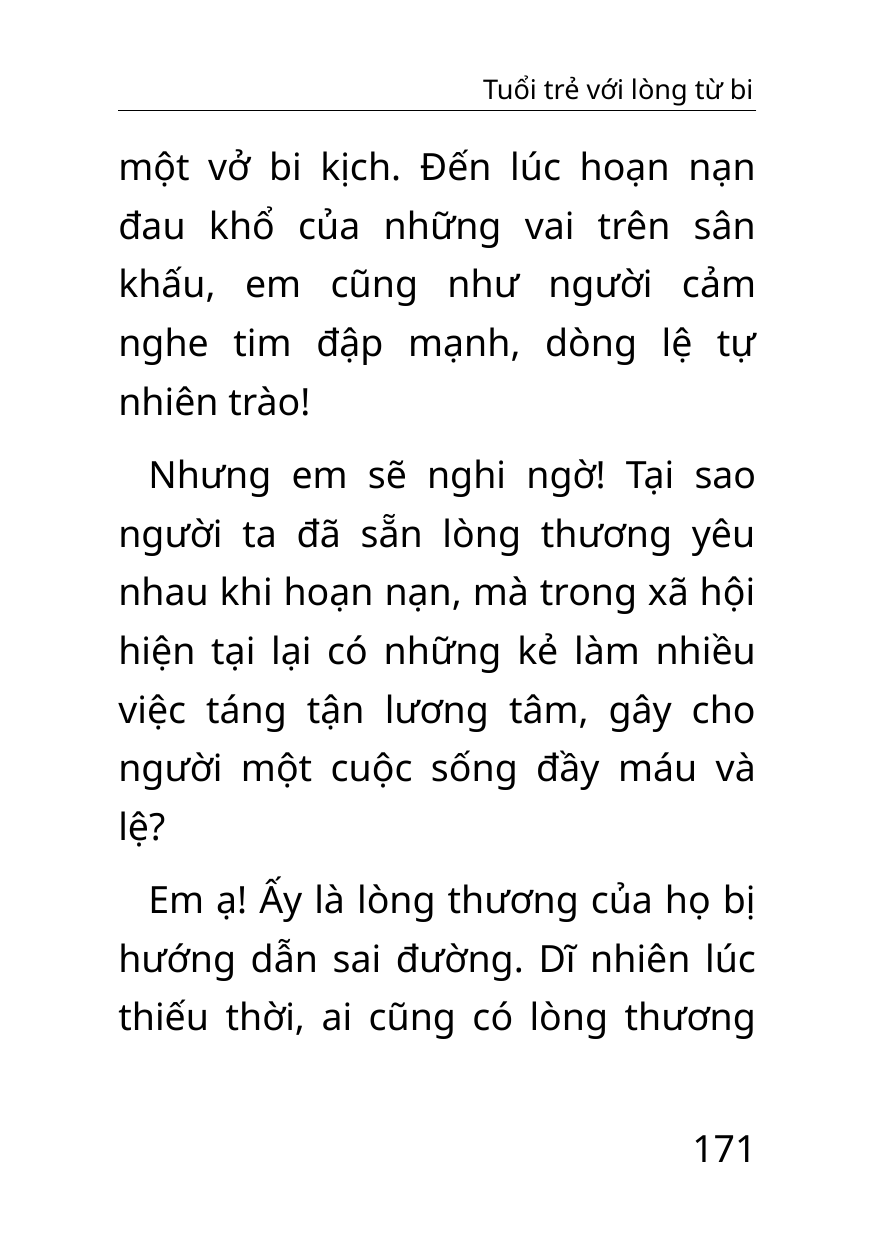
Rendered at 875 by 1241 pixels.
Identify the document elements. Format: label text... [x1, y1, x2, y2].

text Nhưng em sẽ nghi ngờ! Tại sao người ta đã sẵn lòng thương yêu nhau khi hoạn nạn, mà trong xã hội hiện tại lại có những kẻ làm nhiều việc táng tận lương tâm, gây cho người một cuộc sống đầy máu và lệ? [118, 448, 756, 851]
text Em ạ! Ấy là lòng thương của họ bị hướng dẫn sai đường. Dĩ nhiên lúc thiếu thời, ai cũng có lòng thương [118, 873, 756, 1042]
text một vở bi kịch. Ðến lúc hoạn nạn đau khổ của những vai trên sân khấu, em cũng như người cảm nghe tim đập mạnh, dòng lệ tự nhiên trào! [118, 141, 756, 426]
